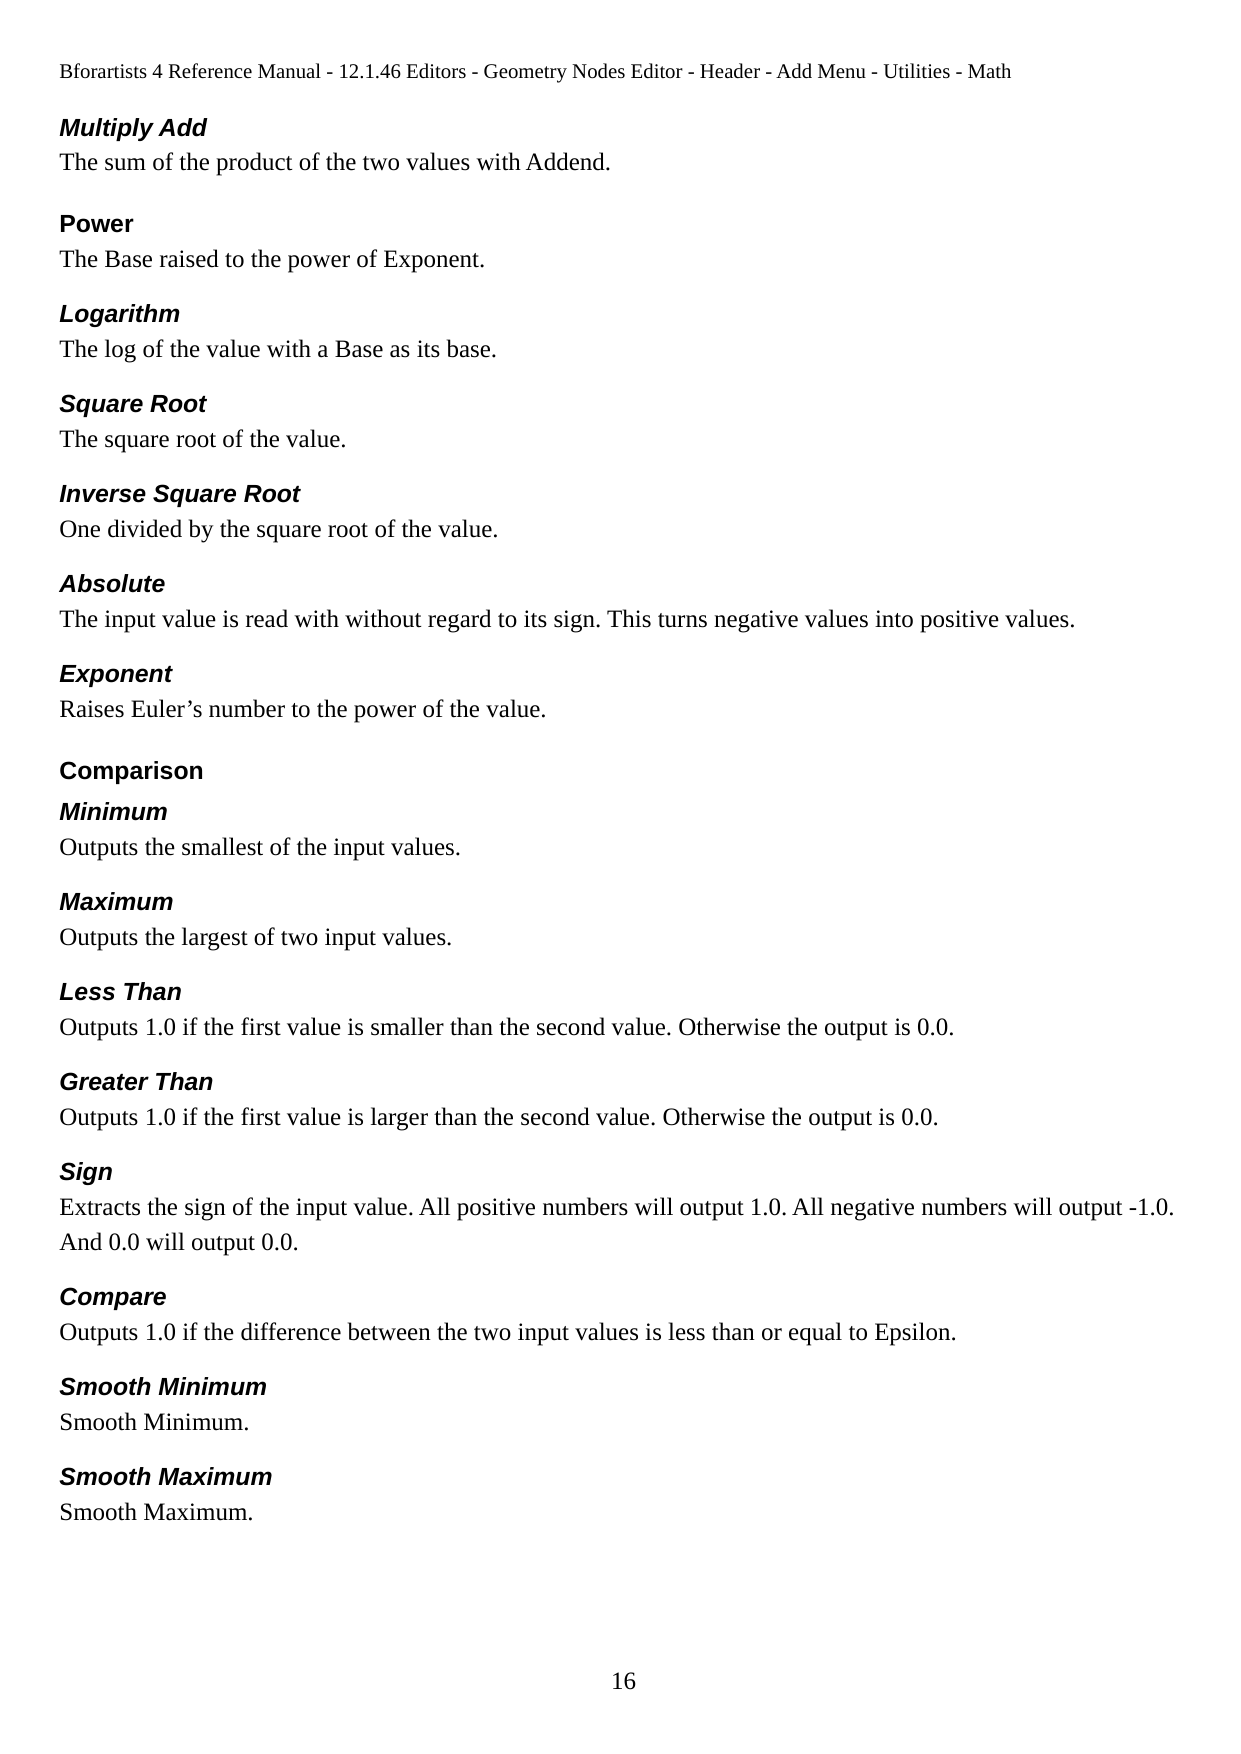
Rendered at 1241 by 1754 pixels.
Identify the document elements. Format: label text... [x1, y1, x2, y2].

text Raises Euler’s number to the power of the value. [59, 694, 1181, 723]
text The Base raised to the power of Exponent. [59, 244, 1181, 272]
subtitle Power [59, 209, 1181, 237]
subtitle Less Than [59, 977, 1181, 1006]
text Outputs 1.0 if the first value is larger than the second value. Otherwise the output is 0.0. [59, 1102, 1181, 1131]
text Extracts the sign of the input value. All positive numbers will output 1.0. All negative numbers will output -1.0. And 0.0 will output 0.0. [59, 1192, 1181, 1255]
subtitle Multiply Add [59, 113, 1181, 141]
subtitle Absolute [59, 569, 1181, 598]
text The square root of the value. [59, 424, 1181, 453]
subtitle Smooth Maximum [59, 1462, 1181, 1491]
text Outputs the largest of two input values. [59, 922, 1181, 951]
text Smooth Minimum. [59, 1407, 1181, 1436]
text Outputs 1.0 if the first value is smaller than the second value. Otherwise the output is 0.0. [59, 1012, 1181, 1041]
subtitle Comparison [59, 756, 1181, 784]
subtitle Minimum [59, 797, 1181, 825]
subtitle Smooth Minimum [59, 1372, 1181, 1401]
text The log of the value with a Base as its base. [59, 334, 1181, 363]
subtitle Square Root [59, 389, 1181, 418]
subtitle Maximum [59, 887, 1181, 916]
subtitle Compare [59, 1282, 1181, 1310]
subtitle Exponent [59, 659, 1181, 688]
text Outputs the smallest of the input values. [59, 832, 1181, 860]
subtitle Inverse Square Root [59, 479, 1181, 508]
text The sum of the product of the two values with Addend. [59, 147, 1181, 176]
subtitle Logarithm [59, 299, 1181, 328]
text Outputs 1.0 if the difference between the two input values is less than or equal to Epsilon. [59, 1317, 1181, 1345]
text Smooth Maximum. [59, 1497, 1181, 1526]
subtitle Greater Than [59, 1067, 1181, 1096]
text One divided by the square root of the value. [59, 514, 1181, 543]
subtitle Sign [59, 1157, 1181, 1186]
text The input value is read with without regard to its sign. This turns negative values into positive values. [59, 604, 1181, 633]
